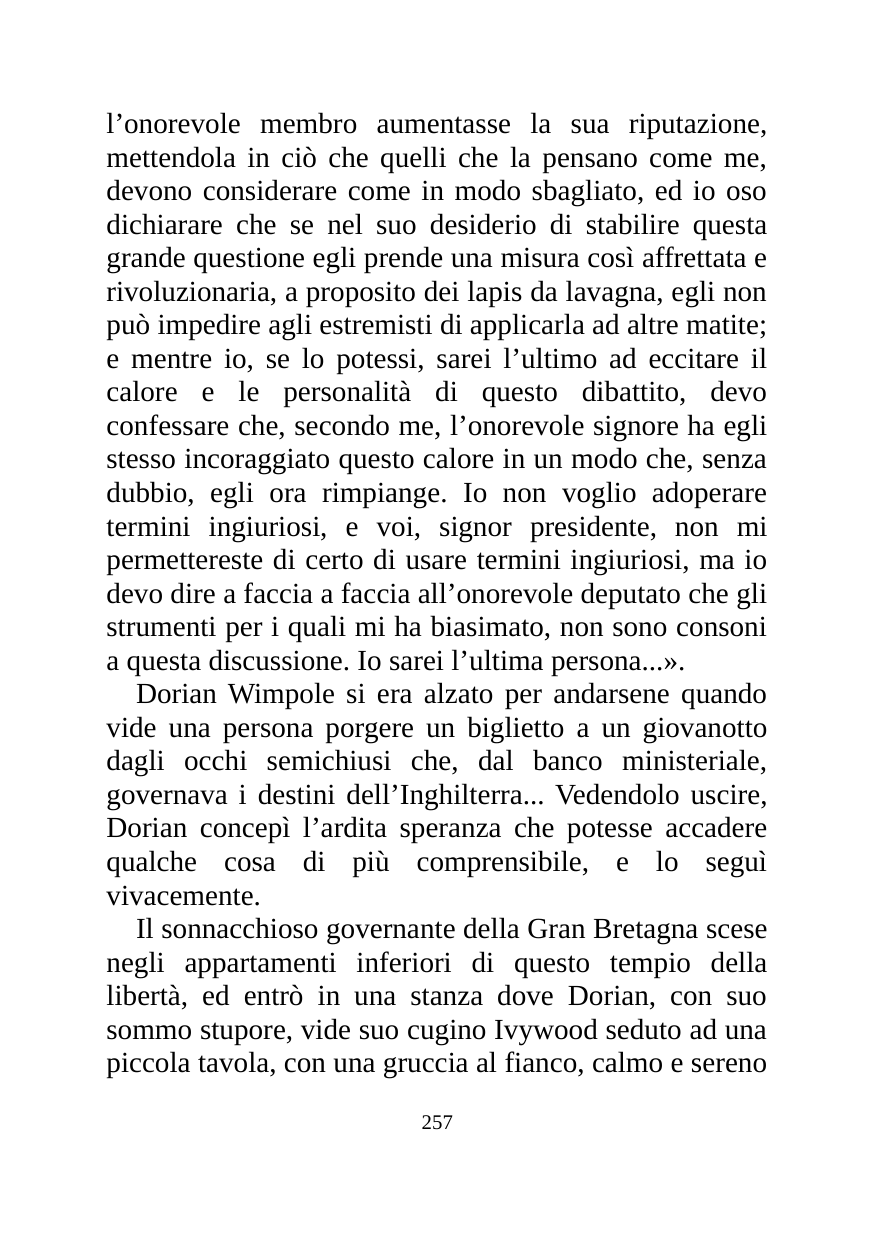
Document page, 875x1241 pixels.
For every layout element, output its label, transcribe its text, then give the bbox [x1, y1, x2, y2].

text Il sonnacchioso governante della Gran Bretagna scese negli appartamenti inferiori di questo tempio della libertà, ed entrò in una stanza dove Dorian, con suo sommo stupore, vide suo cugino Ivywood seduto ad una piccola tavola, con una gruccia al fianco, calmo e sereno [106, 911, 768, 1079]
text Dorian Wimpole si era alzato per andarsene quando vide una persona porgere un biglietto a un giovanotto dagli occhi semichiusi che, dal banco ministeriale, governava i destini dell’Inghilterra... Vedendolo uscire, Dorian concepì l’ardita speranza che potesse accadere qualche cosa di più comprensibile, e lo seguì vivacemente. [106, 676, 768, 911]
text l’onorevole membro aumentasse la sua riputazione, mettendola in ciò che quelli che la pensano come me, devono considerare come in modo sbagliato, ed io oso dichiarare che se nel suo desiderio di stabilire questa grande questione egli prende una misura così affrettata e rivoluzionaria, a proposito dei lapis da lavagna, egli non può impedire agli estremisti di applicarla ad altre matite; e mentre io, se lo potessi, sarei l’ultimo ad eccitare il calore e le personalità di questo dibattito, devo confessare che, secondo me, l’onorevole signore ha egli stesso incoraggiato questo calore in un modo che, senza dubbio, egli ora rimpiange. Io non voglio adoperare termini ingiuriosi, e voi, signor presidente, non mi permettereste di certo di usare termini ingiuriosi, ma io devo dire a faccia a faccia all’onorevole deputato che gli strumenti per i quali mi ha biasimato, non sono consoni a questa discussione. Io sarei l’ultima persona...». [106, 106, 768, 676]
